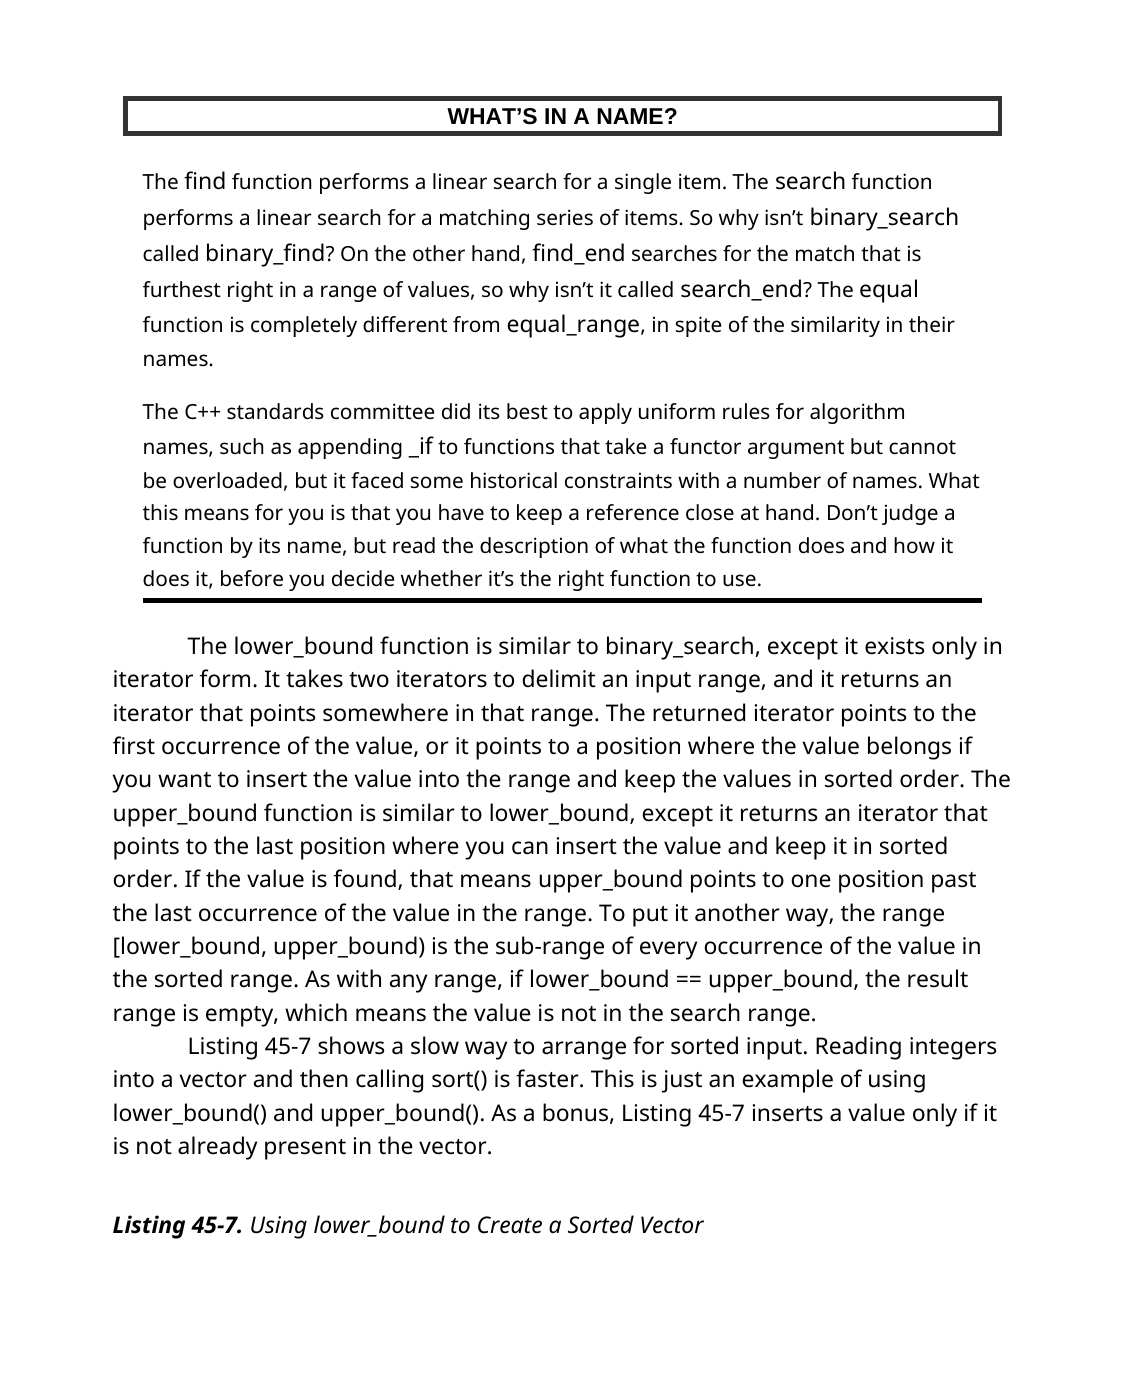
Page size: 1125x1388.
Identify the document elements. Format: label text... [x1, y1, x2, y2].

text The lower_bound function is similar to binary_search, except it exists only in iterator form. It takes two iterators to delimit an input range, and it returns an iterator that points somewhere in that range. The returned iterator points to the first occurrence of the value, or it points to a position where the value belongs if you want to insert the value into the range and keep the values in sorted order. The upper_bound function is similar to lower_bound, except it returns an iterator that points to the last position where you can insert the value and keep it in sorted order. If the value is found, that means upper_bound points to one position past the last occurrence of the value in the range. To put it another way, the range [lower_bound, upper_bound) is the sub-range of every occurrence of the value in the sorted range. As with any range, if lower_bound == upper_bound, the result range is empty, which means the value is not in the search range. [112, 628, 1012, 1028]
text Listing 45-7 shows a slow way to arrange for sorted input. Reading integers into a vector and then calling sort() is faster. This is just an example of using lower_bound() and upper_bound(). As a bonus, Listing 45-7 inserts a value only if it is not already present in the vector. [112, 1028, 1012, 1161]
text Listing 45-7. Using lower_bound to Create a Sorted Vector [112, 1209, 1012, 1241]
text The find function performs a linear search for a single item. The search function performs a linear search for a matching series of items. So why isn’t binary_search called binary_find? On the other hand, find_end searches for the match that is furthest right in a range of values, so why isn’t it called search_end? The equal function is completely different from equal_range, in spite of the similarity in their names. [142, 165, 982, 372]
text The C++ standards committee did its best to apply uniform rules for algorithm names, such as appending _if to functions that take a functor argument but cannot be overloaded, but it faced some historical constraints with a number of names. What this means for you is that you have to keep a reference close at hand. Don’t judge a function by its name, but read the description of what the function does and how it does it, before you decide whether it’s the right function to use. [142, 397, 982, 603]
text What’s In a Name? [128, 101, 998, 131]
